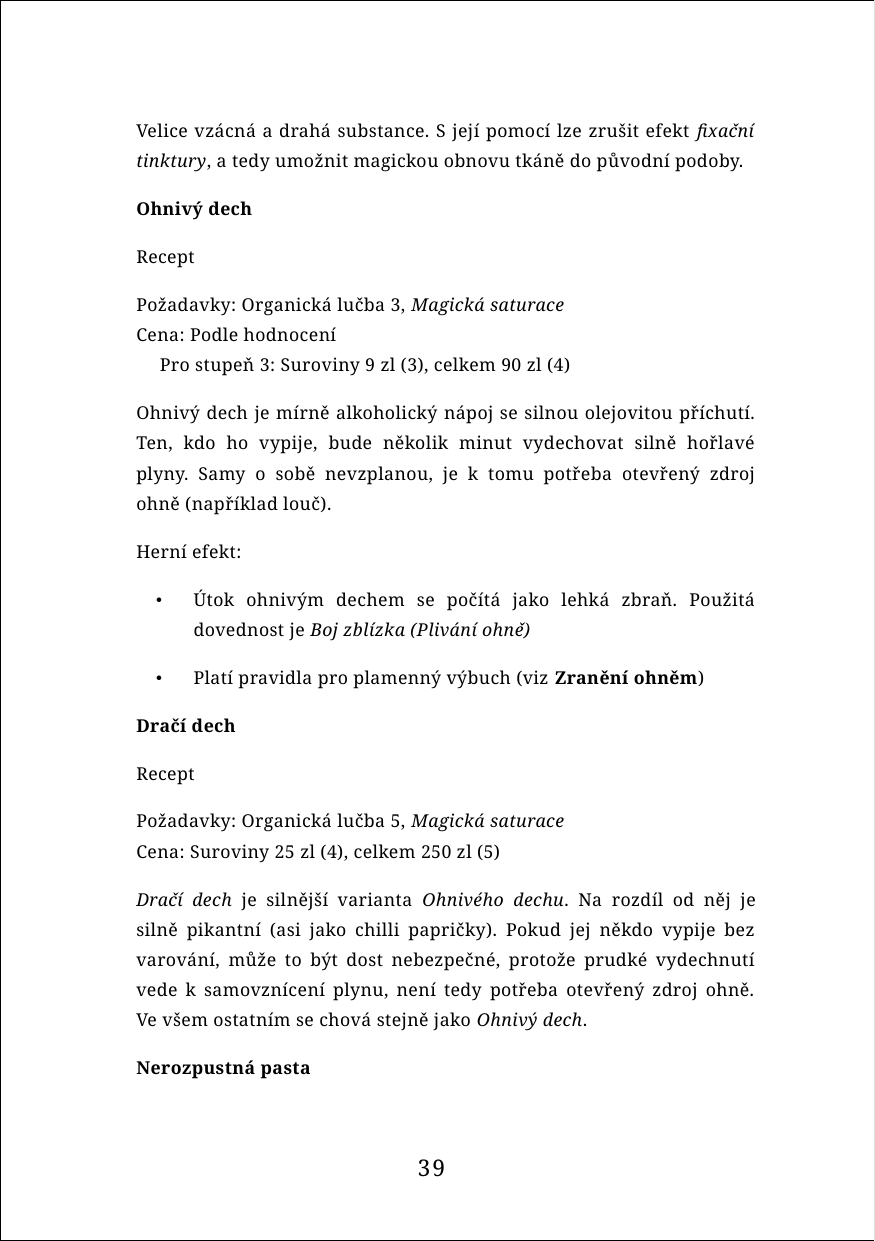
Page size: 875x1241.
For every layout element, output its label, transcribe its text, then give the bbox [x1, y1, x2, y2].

text Herní efekt: [136, 539, 756, 563]
text Nerozpustná pasta [136, 1056, 756, 1080]
text Požadavky: Organická lučba 3, Magická saturace Cena: Podle hodnocení Pro stupeň 3: Suroviny 9 zl (3), celkem 90 zl (4) [136, 292, 756, 377]
text Dračí dech je silnější varianta Ohnivého dechu. Na rozdíl od něj je silně pikantní (asi jako chilli papričky). Pokud jej někdo vypije bez varování, může to být dost nebezpečné, protože prudké vydechnutí vede k samovznícení plynu, není tedy potřeba otevřený zdroj ohně. Ve všem ostatním se chová stejně jako Ohnivý dech. [136, 887, 756, 1032]
text Požadavky: Organická lučba 5, Magická saturace Cena: Suroviny 25 zl (4), celkem 250 zl (5) [136, 809, 756, 863]
text Recept [136, 761, 756, 785]
text Ohnivý dech [136, 196, 756, 221]
text Ohnivý dech je mírně alkoholický nápoj se silnou olejovitou příchutí. Ten, kdo ho vypije, bude několik minut vydechovat silně hořlavé plyny. Samy o sobě nevzplanou, je k tomu potřeba otevřený zdroj ohně (například louč). [136, 401, 756, 515]
list Platí pravidla pro plamenný výbuch (viz Zranění ohněm) [156, 665, 756, 689]
list Útok ohnivým dechem se počítá jako lehká zbraň. Použitá dovednost je Boj zblízka (Plivání ohně) [156, 587, 756, 641]
text Velice vzácná a drahá substance. S její pomocí lze zrušit efekt fixační tinktury, a tedy umožnit magickou obnovu tkáně do původní podoby. [136, 118, 756, 173]
text Dračí dech [136, 713, 756, 737]
text Recept [136, 244, 756, 268]
